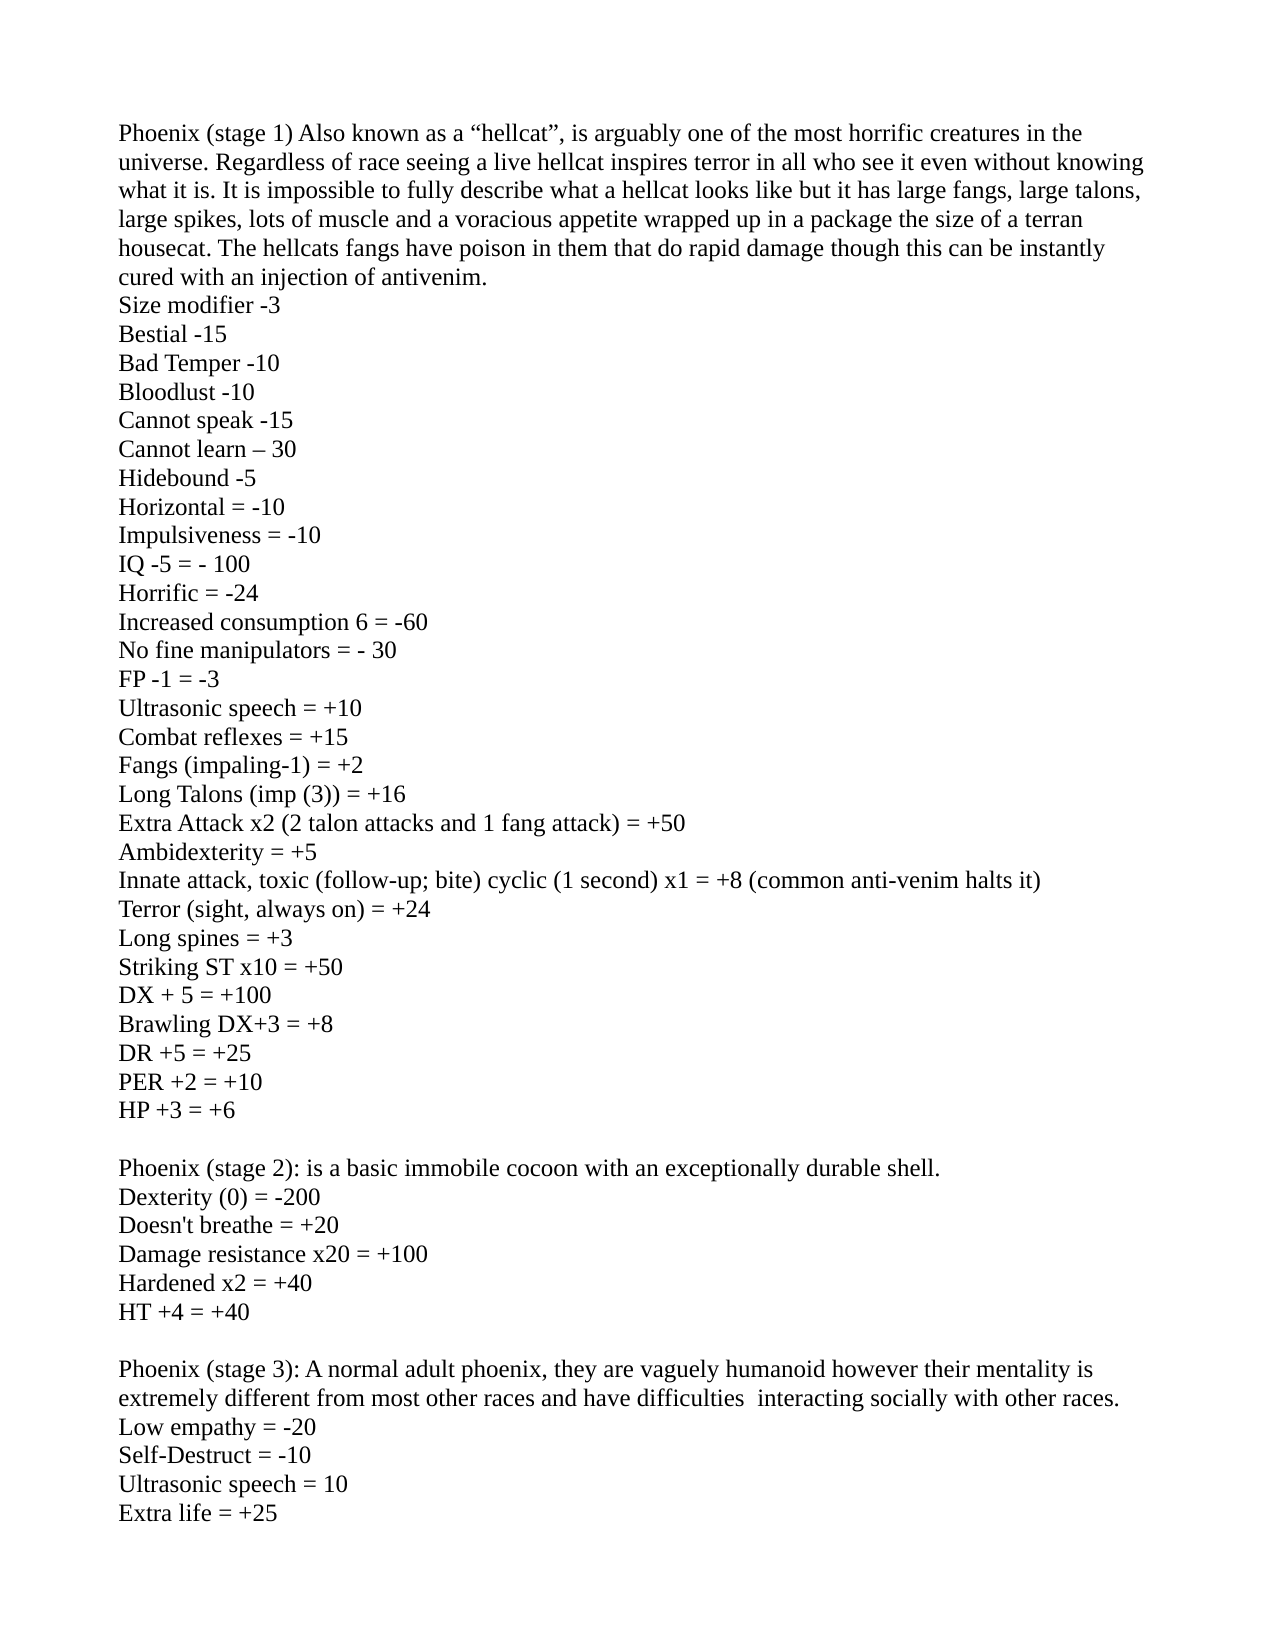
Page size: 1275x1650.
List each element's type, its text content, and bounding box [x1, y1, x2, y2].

text PER +2 = +10 [118, 1067, 1157, 1096]
text Horrific = -24 [118, 578, 1157, 607]
text Brawling DX+3 = +8 [118, 1009, 1157, 1038]
text No fine manipulators = - 30 [118, 636, 1157, 664]
text Damage resistance x20 = +100 [118, 1239, 1157, 1268]
text Ultrasonic speech = 10 [118, 1469, 1157, 1498]
text Cannot learn – 30 [118, 434, 1157, 463]
text Impulsiveness = -10 [118, 521, 1157, 549]
text Combat reflexes = +15 [118, 722, 1157, 751]
text DX + 5 = +100 [118, 981, 1157, 1009]
text Self-Destruct = -10 [118, 1441, 1157, 1469]
text Doesn't breathe = +20 [118, 1211, 1157, 1239]
text HP +3 = +6 [118, 1096, 1157, 1124]
text Phoenix (stage 1) Also known as a “hellcat”, is arguably one of the most horrific creatures in the universe. Regardless of race seeing a live hellcat inspires terror in all who see it even without knowing what it is. It is impossible to fully describe what a hellcat looks like but it has large fangs, large talons, large spikes, lots of muscle and a voracious appetite wrapped up in a package the size of a terran housecat. The hellcats fangs have poison in them that do rapid damage though this can be instantly cured with an injection of antivenim. [118, 118, 1157, 291]
text Ultrasonic speech = +10 [118, 693, 1157, 722]
text Bestial -15 [118, 319, 1157, 348]
text Phoenix (stage 3): A normal adult phoenix, they are vaguely humanoid however their mentality is extremely different from most other races and have difficulties interacting socially with other races. [118, 1354, 1157, 1412]
text Bad Temper -10 [118, 348, 1157, 377]
text FP -1 = -3 [118, 664, 1157, 693]
text Terror (sight, always on) = +24 [118, 894, 1157, 923]
text Dexterity (0) = -200 [118, 1182, 1157, 1211]
text Bloodlust -10 [118, 377, 1157, 406]
text Increased consumption 6 = -60 [118, 607, 1157, 636]
text Horizontal = -10 [118, 492, 1157, 521]
text HT +4 = +40 [118, 1297, 1157, 1326]
text Striking ST x10 = +50 [118, 952, 1157, 981]
text Fangs (impaling-1) = +2 [118, 751, 1157, 779]
text IQ -5 = - 100 [118, 549, 1157, 578]
text Cannot speak -15 [118, 406, 1157, 434]
text Innate attack, toxic (follow-up; bite) cyclic (1 second) x1 = +8 (common anti-venim halts it) [118, 866, 1157, 894]
text Hidebound -5 [118, 463, 1157, 492]
text Size modifier -3 [118, 291, 1157, 319]
text Hardened x2 = +40 [118, 1268, 1157, 1297]
text Long spines = +3 [118, 923, 1157, 952]
text Extra Attack x2 (2 talon attacks and 1 fang attack) = +50 [118, 808, 1157, 837]
text Low empathy = -20 [118, 1412, 1157, 1441]
text Phoenix (stage 2): is a basic immobile cocoon with an exceptionally durable shell. [118, 1153, 1157, 1182]
text Extra life = +25 [118, 1498, 1157, 1527]
text Ambidexterity = +5 [118, 837, 1157, 866]
text DR +5 = +25 [118, 1038, 1157, 1067]
text Long Talons (imp (3)) = +16 [118, 779, 1157, 808]
